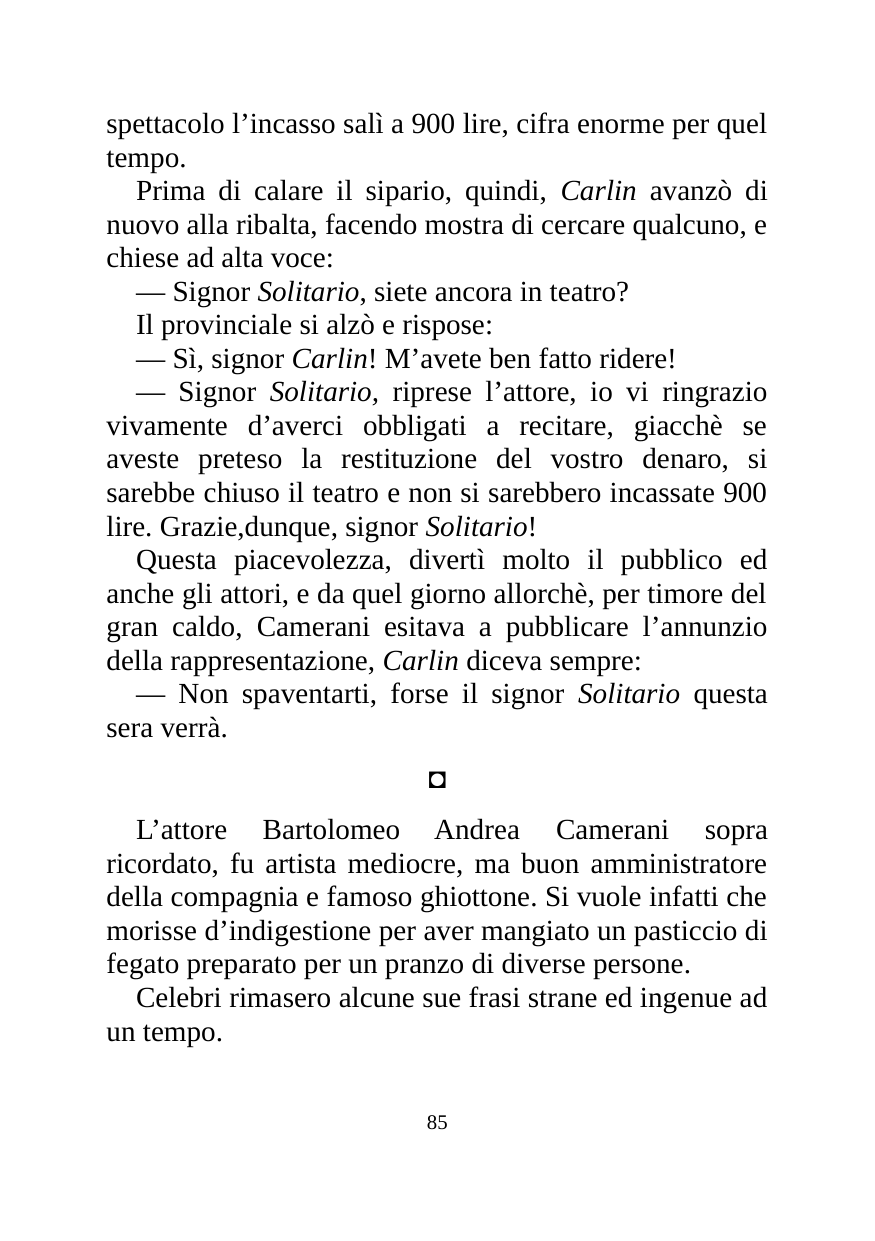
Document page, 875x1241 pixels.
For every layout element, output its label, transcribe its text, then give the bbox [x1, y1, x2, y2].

text Prima di calare il sipario, quindi, Carlin avanzò di nuovo alla ribalta, facendo mostra di cercare qualcuno, e chiese ad alta voce: [106, 173, 768, 274]
text Celebri rimasero alcune sue frasi strane ed ingenue ad un tempo. [106, 980, 768, 1047]
text — Sì, signor Carlin! M’avete ben fatto ridere! [106, 341, 768, 374]
text ◘ [106, 761, 768, 795]
text — Signor Solitario, siete ancora in teatro? [106, 274, 768, 307]
text L’attore Bartolomeo Andrea Camerani sopra ricordato, fu artista mediocre, ma buon amministratore della compagnia e famoso ghiottone. Si vuole infatti che morisse d’indigestione per aver mangiato un pasticcio di fegato preparato per un pranzo di diverse persone. [106, 812, 768, 980]
text — Signor Solitario, riprese l’attore, io vi ringrazio vivamente d’averci obbligati a recitare, giacchè se aveste preteso la restituzione del vostro denaro, si sarebbe chiuso il teatro e non si sarebbero incassate 900 lire. Grazie,dunque, signor Solitario! [106, 374, 768, 542]
text Il provinciale si alzò e rispose: [106, 307, 768, 341]
text spettacolo l’incasso salì a 900 lire, cifra enorme per quel tempo. [106, 106, 768, 173]
text — Non spaventarti, forse il signor Solitario questa sera verrà. [106, 676, 768, 743]
text Questa piacevolezza, divertì molto il pubblico ed anche gli attori, e da quel giorno allorchè, per timore del gran caldo, Camerani esitava a pubblicare l’annunzio della rappresentazione, Carlin diceva sempre: [106, 542, 768, 676]
